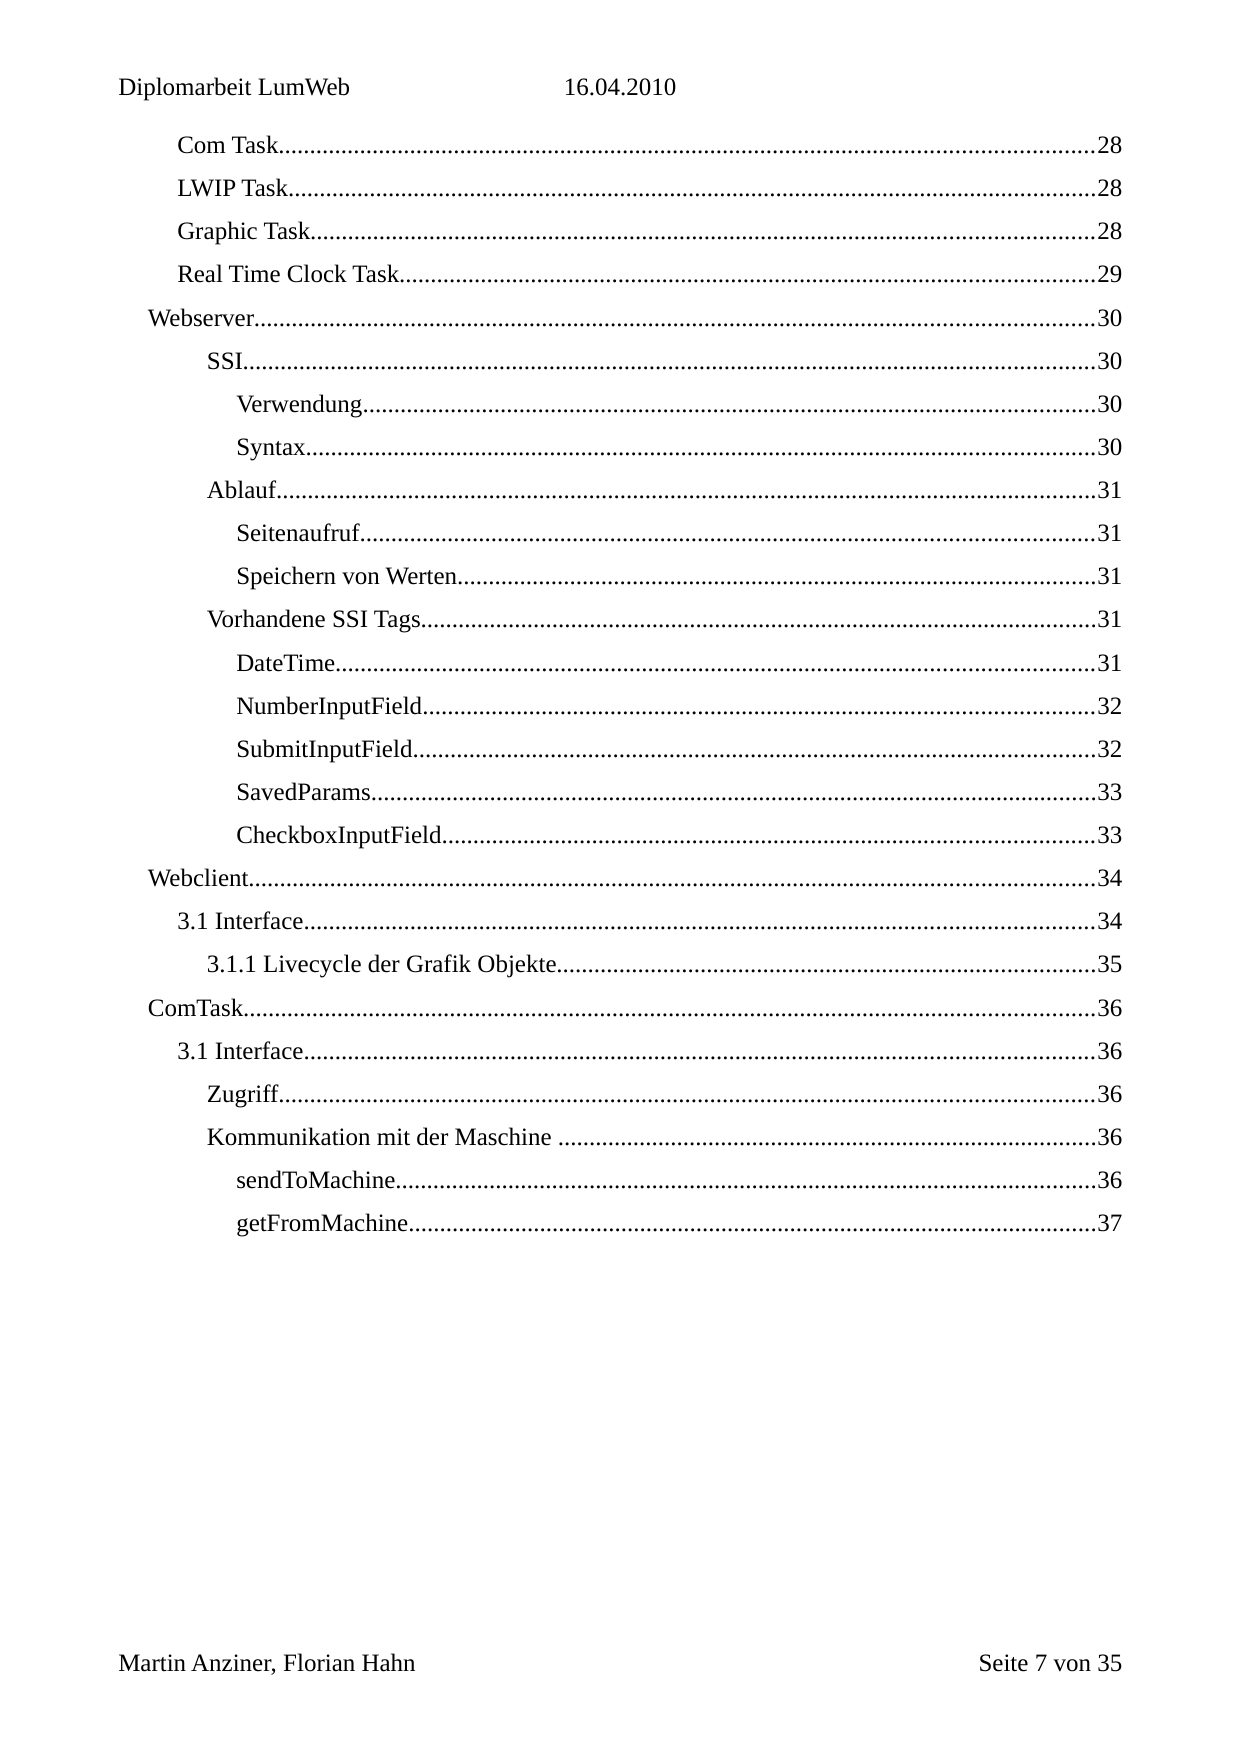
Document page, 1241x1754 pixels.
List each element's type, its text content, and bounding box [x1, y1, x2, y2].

text 3.1.1 Livecycle der Grafik Objekte 35 [207, 949, 1122, 978]
text Speichern von Werten 31 [236, 561, 1122, 590]
text Ablauf 31 [207, 475, 1122, 504]
text SSI 30 [207, 346, 1122, 374]
text 3.1 Interface 34 [177, 906, 1122, 935]
text getFromMachine 37 [236, 1208, 1122, 1237]
text Webserver 30 [148, 303, 1122, 331]
text Real Time Clock Task 29 [177, 259, 1122, 288]
text Kommunikation mit der Maschine 36 [207, 1122, 1122, 1151]
text SubmitInputField 32 [236, 734, 1122, 763]
text Seitenaufruf 31 [236, 518, 1122, 547]
text LWIP Task 28 [177, 173, 1122, 202]
text CheckboxInputField 33 [236, 820, 1122, 849]
text Webclient 34 [148, 863, 1122, 892]
text ComTask 36 [148, 993, 1122, 1021]
text Verwendung 30 [236, 389, 1122, 418]
text Com Task 28 [177, 130, 1122, 159]
text NumberInputField 32 [236, 691, 1122, 719]
text sendToMachine 36 [236, 1165, 1122, 1194]
text Vorhandene SSI Tags 31 [207, 604, 1122, 633]
text Graphic Task 28 [177, 216, 1122, 245]
text DateTime 31 [236, 648, 1122, 676]
text Syntax 30 [236, 432, 1122, 461]
text 3.1 Interface 36 [177, 1036, 1122, 1064]
text Zugriff 36 [207, 1079, 1122, 1108]
text SavedParams 33 [236, 777, 1122, 806]
